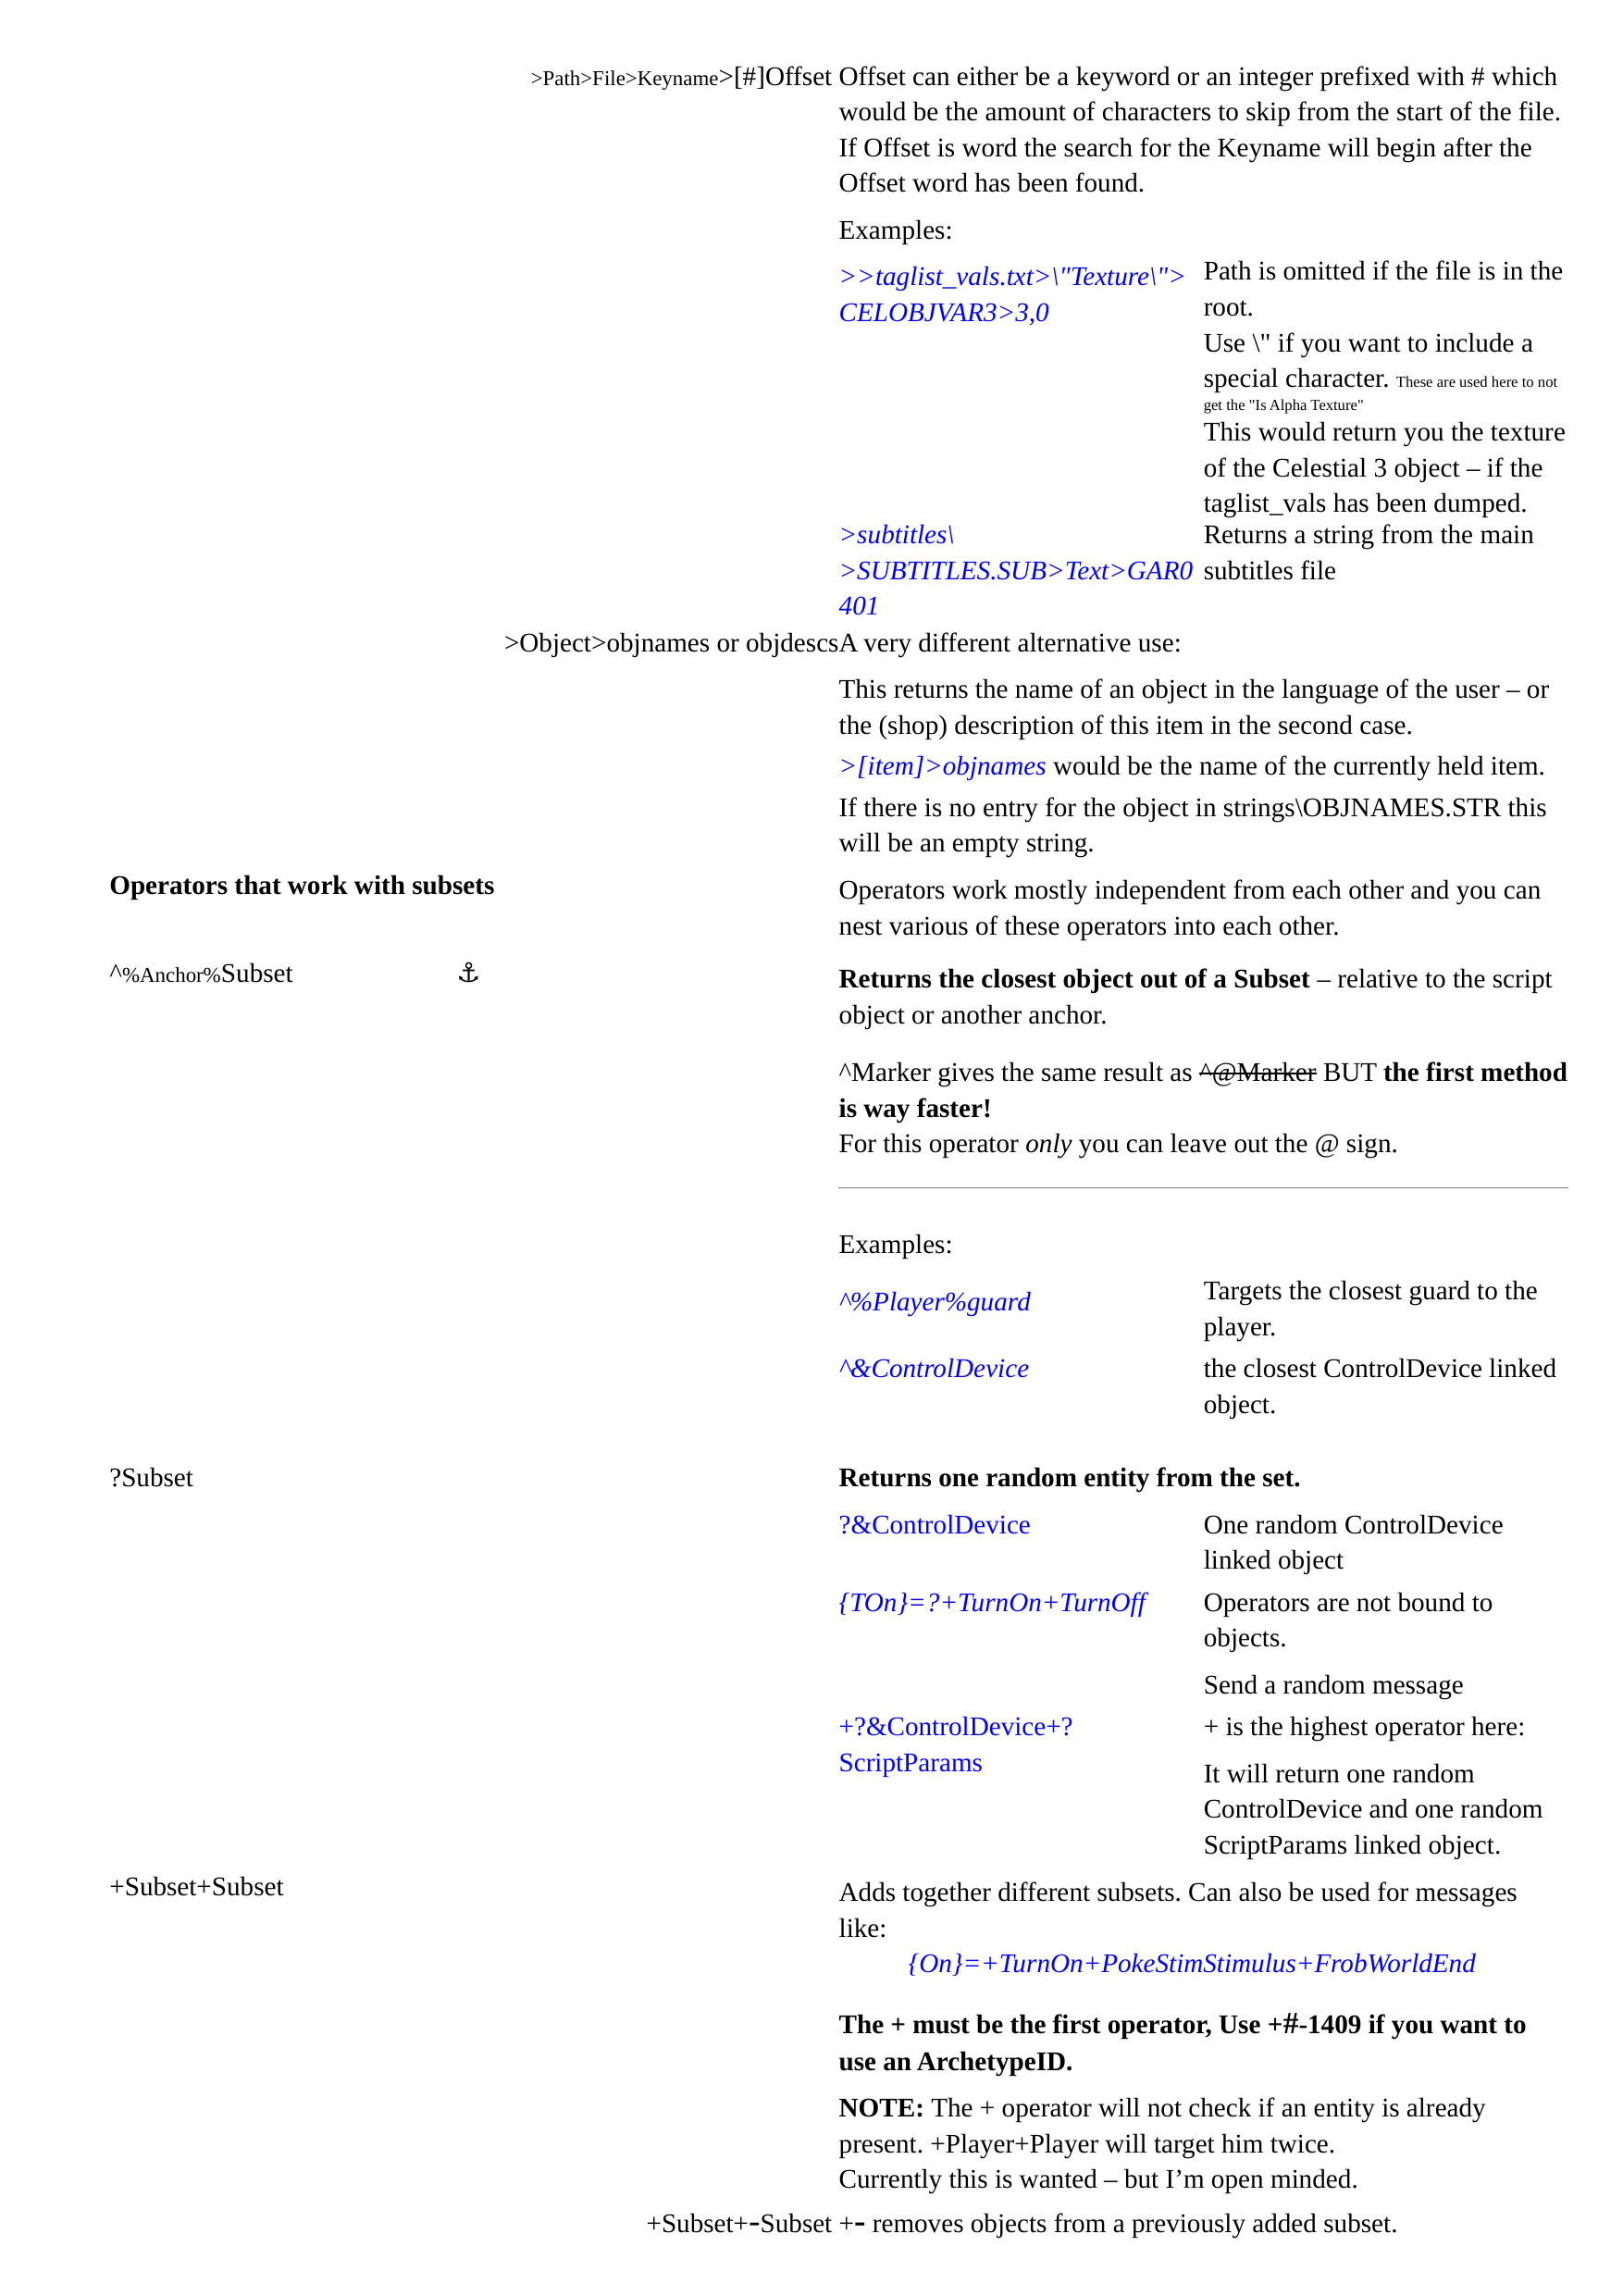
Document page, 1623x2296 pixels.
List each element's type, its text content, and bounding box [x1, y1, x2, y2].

table_cell ?Subset [109, 1457, 838, 1865]
table_cell ^%Anchor%Subset ⚓ [109, 952, 838, 1457]
table_header One random ControlDevice linked object [1204, 1503, 1568, 1581]
table_cell +- removes objects from a previously added subset. [838, 2194, 1568, 2240]
table_cell Operators that work with subsets [109, 863, 838, 951]
table_header ^%Player%guard [838, 1275, 1204, 1341]
table_cell Adds together different subsets. Can also be used for messages like: {On}=+TurnOn+PokeStimStimulus+FrobWorldEnd The + must be the first operator, Use +#-1409 if you want to use an ArchetypeID. NOTE: The + operator will not check if an entity is already present. +Player+Player will target him twice. Currently this is wanted – but I’m open minded. [838, 1865, 1568, 2194]
table_cell Returns the closest object out of a Subset – relative to the script object or another anchor. ^Marker gives the same result as ^@Marker BUT the first method is way faster! For this operator only you can leave out the @ sign. [838, 952, 1568, 1187]
table_header >>taglist_vals.txt>\"Texture\">CELOBJVAR3>3,0 [838, 255, 1204, 518]
table_cell +?&ControlDevice+?ScriptParams [838, 1706, 1204, 1865]
table_cell ^&ControlDevice [838, 1342, 1204, 1430]
table_cell Operators are not bound to objects. Send a random message [1204, 1581, 1568, 1705]
table_cell Operators work mostly independent from each other and you can nest various of these operators into each other. [838, 863, 1568, 951]
table_cell [838, 1430, 1568, 1457]
table_cell >Object>objnames or objdescs [109, 621, 838, 863]
table_cell the closest ControlDevice linked object. [1204, 1342, 1568, 1430]
table_cell >Path>File>Keyname>[#]Offset [109, 55, 838, 621]
table_cell +Subset+-Subset [109, 2194, 838, 2240]
table_header Path is omitted if the file is in the root. Use \" if you want to include a special character. These are used here to not get the "Is Alpha Texture" This would return you the texture of the Celestial 3 object – if the taglist_vals has been dumped. [1204, 255, 1568, 518]
table_cell Offset can either be a keyword or an integer prefixed with # which would be the amount of characters to skip from the start of the file. If Offset is word the search for the Keyname will begin after the Offset word has been found. Examples: [838, 55, 1568, 255]
table_cell Examples: [838, 1188, 1568, 1275]
table_cell + is the highest operator here: It will return one random ControlDevice and one random ScriptParams linked object. [1204, 1706, 1568, 1865]
table_cell Returns a string from the main subtitles file [1204, 518, 1568, 621]
table_cell {TOn}=?+TurnOn+TurnOff [838, 1581, 1204, 1705]
table_cell >subtitles\>SUBTITLES.SUB>Text>GAR0401 [838, 518, 1204, 621]
table_header ?&ControlDevice [838, 1503, 1204, 1581]
table_header Targets the closest guard to the player. [1204, 1275, 1568, 1341]
table_cell +Subset+Subset [109, 1865, 838, 2194]
table_cell Returns one random entity from the set. [838, 1457, 1568, 1503]
table_cell A very different alternative use: This returns the name of an object in the language of the user – or the (shop) description of this item in the second case. >[item]>objnames would be the name of the currently held item. If there is no entry for the object in strings\OBJNAMES.STR this will be an empty string. [838, 621, 1568, 863]
